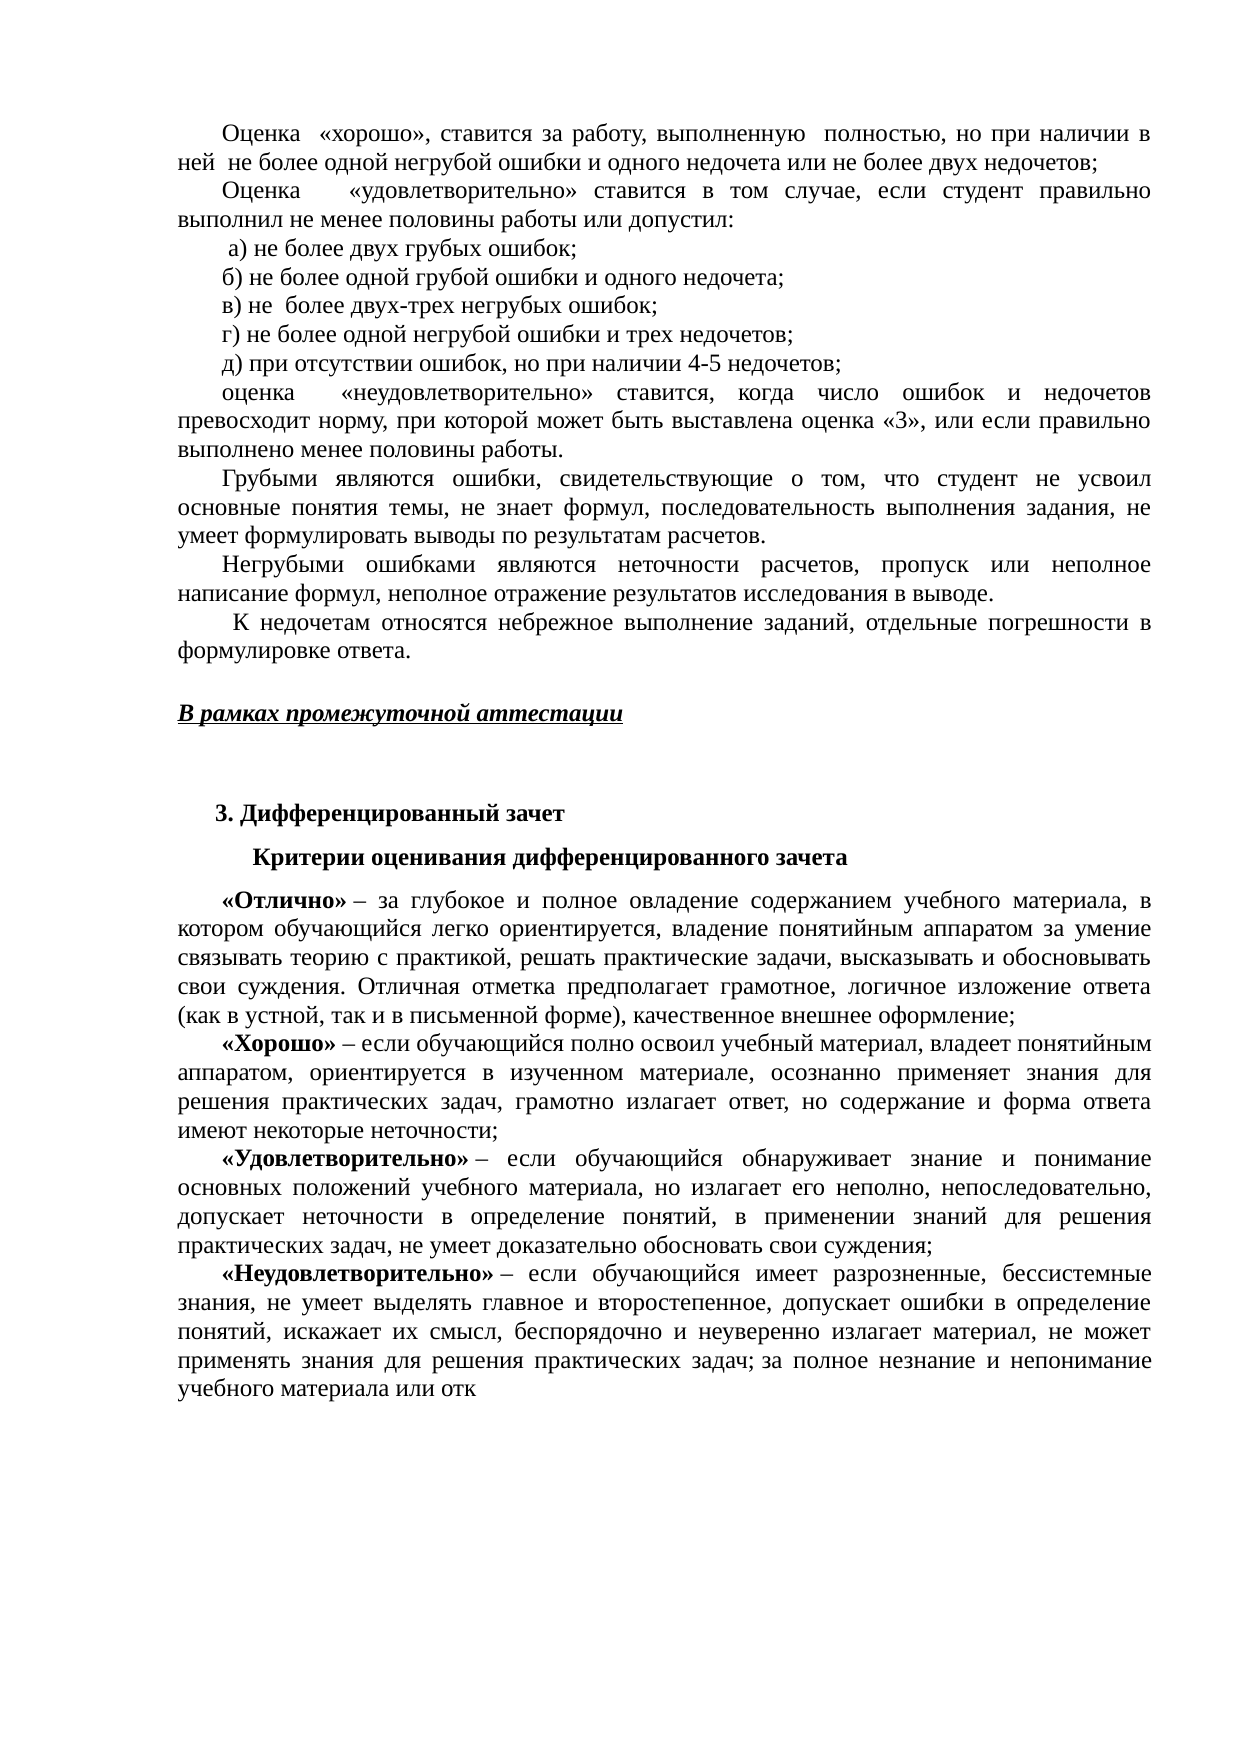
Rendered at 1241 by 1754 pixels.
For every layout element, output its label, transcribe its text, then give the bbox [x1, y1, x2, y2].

text Грубыми являются ошибки, свидетельствующие о том, что студент не усвоил основные понятия темы, не знает формул, последовательность выполнения задания, не умеет формулировать выводы по результатам расчетов. [177, 463, 1152, 549]
text «Неудовлетворительно» – если обучающийся имеет разрозненные, бессистемные знания, не умеет выделять главное и второстепенное, допускает ошибки в определение понятий, искажает их смысл, беспорядочно и неуверенно излагает материал, не может применять знания для решения практических задач; за полное незнание и непонимание учебного материала или отк [177, 1258, 1152, 1402]
text «Хорошо» – если обучающийся полно освоил учебный материал, владеет понятийным аппаратом, ориентируется в изученном материале, осознанно применяет знания для решения практических задач, грамотно излагает ответ, но содержание и форма ответа имеют некоторые неточности; [177, 1028, 1152, 1143]
text оценка «неудовлетворительно» ставится, когда число ошибок и недочетов превосходит норму, при которой может быть выставлена оценка «3», или если правильно выполнено менее половины работы. [177, 377, 1152, 463]
text К недочетам относятся небрежное выполнение заданий, отдельные погрешности в формулировке ответа. [177, 607, 1152, 664]
text в) не более двух-трех негрубых ошибок; [177, 291, 1152, 319]
text д) при отсутствии ошибок, но при наличии 4-5 недочетов; [177, 348, 1152, 377]
text Негрубыми ошибками являются неточности расчетов, пропуск или неполное написание формул, неполное отражение результатов исследования в выводе. [177, 549, 1152, 607]
text Критерии оценивания дифференцированного зачета [177, 842, 1152, 870]
text «Отлично» – за глубокое и полное овладение содержанием учебного материала, в котором обучающийся легко ориентируется, владение понятийным аппаратом за умение связывать теорию с практикой, решать практические задачи, высказывать и обосновывать свои суждения. Отличная отметка предполагает грамотное, логичное изложение ответа (как в устной, так и в письменной форме), качественное внешнее оформление; [177, 885, 1152, 1028]
text 3. Дифференцированный зачет [215, 798, 1152, 827]
text б) не более одной грубой ошибки и одного недочета; [177, 262, 1152, 291]
text Оценка «хорошо», ставится за работу, выполненную полностью, но при наличии в ней не более одной негрубой ошибки и одного недочета или не более двух недочетов; [177, 118, 1152, 176]
text В рамках промежуточной аттестации [177, 698, 1152, 727]
text а) не более двух грубых ошибок; [177, 233, 1152, 262]
text «Удовлетворительно» – если обучающийся обнаруживает знание и понимание основных положений учебного материала, но излагает его неполно, непоследовательно, допускает неточности в определение понятий, в применении знаний для решения практических задач, не умеет доказательно обосновать свои суждения; [177, 1143, 1152, 1258]
text Оценка «удовлетворительно» ставится в том случае, если студент правильно выполнил не менее половины работы или допустил: [177, 176, 1152, 233]
text г) не более одной негрубой ошибки и трех недочетов; [177, 319, 1152, 348]
